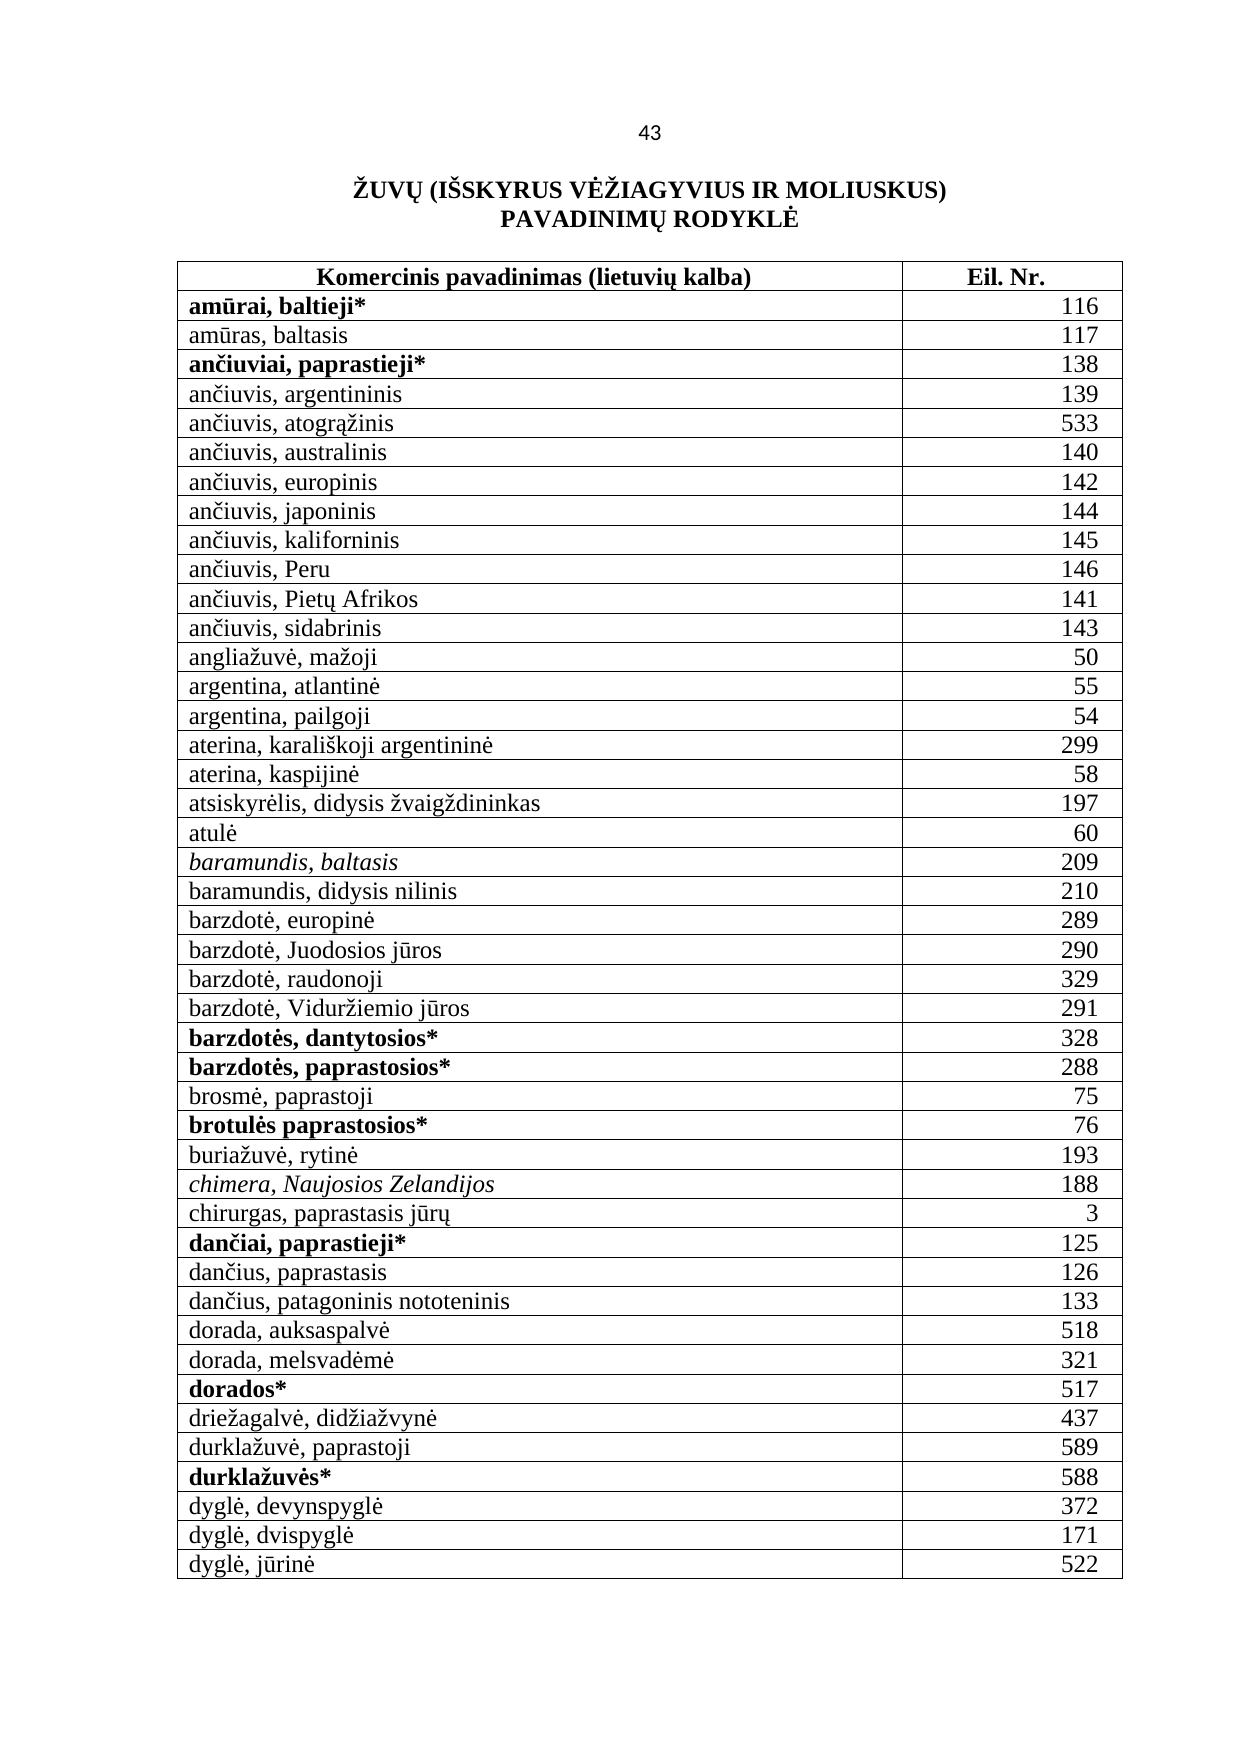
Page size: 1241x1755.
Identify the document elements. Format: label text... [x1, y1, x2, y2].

table_cell dorada, melsvadėmė [178, 1345, 902, 1373]
table_cell 291 [903, 994, 1122, 1022]
table_cell 145 [903, 526, 1122, 554]
table_cell 133 [903, 1287, 1122, 1315]
table_cell 3 [903, 1199, 1122, 1227]
table_cell brosmė, paprastoji [178, 1082, 902, 1110]
table_cell 533 [903, 409, 1122, 437]
table_cell aterina, kaspijinė [178, 760, 902, 788]
table_cell 58 [903, 760, 1122, 788]
table_cell 517 [903, 1375, 1122, 1403]
table_cell barzdotės, paprastosios* [178, 1053, 902, 1081]
table_cell buriažuvė, rytinė [178, 1140, 902, 1168]
table_cell 75 [903, 1082, 1122, 1110]
table_cell 116 [903, 291, 1122, 320]
table_cell ančiuvis, sidabrinis [178, 614, 902, 642]
table_cell ančiuvis, australinis [178, 438, 902, 466]
table_cell 188 [903, 1170, 1122, 1198]
table_cell 60 [903, 818, 1122, 847]
table_cell 146 [903, 555, 1122, 583]
table_cell 126 [903, 1258, 1122, 1286]
table_cell 143 [903, 614, 1122, 642]
text Žuvų (išskyrus vėžiagyvius ir moliuskus) [177, 175, 1122, 204]
text pavadinimų rodyklė [177, 204, 1122, 232]
table_cell ančiuvis, kaliforninis [178, 526, 902, 554]
table_cell 138 [903, 350, 1122, 378]
table_cell 589 [903, 1433, 1122, 1461]
table_cell 288 [903, 1053, 1122, 1081]
table_cell durklažuvė, paprastoji [178, 1433, 902, 1461]
table_cell ančiuvis, Peru [178, 555, 902, 583]
table_cell barzdotė, raudonoji [178, 965, 902, 993]
table_cell 142 [903, 467, 1122, 495]
table_cell 289 [903, 906, 1122, 934]
table_cell 193 [903, 1140, 1122, 1168]
table_cell dančius, paprastasis [178, 1258, 902, 1286]
table_cell 171 [903, 1521, 1122, 1549]
table_cell 209 [903, 848, 1122, 876]
table_cell dorados* [178, 1375, 902, 1403]
table_cell ančiuvis, atogrąžinis [178, 409, 902, 437]
table_cell amūrai, baltieji* [178, 291, 902, 320]
table_cell 329 [903, 965, 1122, 993]
table_cell chimera, Naujosios Zelandijos [178, 1170, 902, 1198]
table_cell barzdotės, dantytosios* [178, 1023, 902, 1051]
table_cell 197 [903, 789, 1122, 817]
table_cell 54 [903, 701, 1122, 729]
table_cell dyglė, devynspyglė [178, 1492, 902, 1520]
table_cell argentina, atlantinė [178, 672, 902, 700]
table_cell 518 [903, 1316, 1122, 1344]
table_cell aterina, karališkoji argentininė [178, 731, 902, 759]
table_cell 299 [903, 731, 1122, 759]
table_cell dančius, patagoninis nototeninis [178, 1287, 902, 1315]
table_cell driežagalvė, didžiažvynė [178, 1404, 902, 1432]
table_header Komercinis pavadinimas (lietuvių kalba) [178, 262, 902, 290]
table_cell 210 [903, 877, 1122, 905]
table_cell brotulės paprastosios* [178, 1111, 902, 1139]
table_cell 50 [903, 643, 1122, 671]
table_cell dančiai, paprastieji* [178, 1228, 902, 1256]
table_cell dorada, auksaspalvė [178, 1316, 902, 1344]
table_cell 321 [903, 1345, 1122, 1373]
table_cell 55 [903, 672, 1122, 700]
table_cell 144 [903, 496, 1122, 524]
table_cell argentina, pailgoji [178, 701, 902, 729]
table_cell barzdotė, Juodosios jūros [178, 935, 902, 964]
table_cell amūras, baltasis [178, 321, 902, 349]
table_cell ančiuviai, paprastieji* [178, 350, 902, 378]
table_cell atsiskyrėlis, didysis žvaigždininkas [178, 789, 902, 817]
table_cell 290 [903, 935, 1122, 964]
table_cell ančiuvis, europinis [178, 467, 902, 495]
table_cell baramundis, didysis nilinis [178, 877, 902, 905]
table_cell chirurgas, paprastasis jūrų [178, 1199, 902, 1227]
table_header Eil. Nr. [903, 262, 1122, 290]
table_cell baramundis, baltasis [178, 848, 902, 876]
table_cell 522 [903, 1550, 1122, 1578]
table_cell 588 [903, 1462, 1122, 1491]
table_cell dyglė, dvispyglė [178, 1521, 902, 1549]
table_cell 125 [903, 1228, 1122, 1256]
table_cell durklažuvės* [178, 1462, 902, 1491]
table_cell ančiuvis, argentininis [178, 379, 902, 407]
table_cell 141 [903, 584, 1122, 612]
table_cell 140 [903, 438, 1122, 466]
table_cell 372 [903, 1492, 1122, 1520]
table_cell 139 [903, 379, 1122, 407]
table_cell barzdotė, Viduržiemio jūros [178, 994, 902, 1022]
table_cell angliažuvė, mažoji [178, 643, 902, 671]
table_cell atulė [178, 818, 902, 847]
table_cell 328 [903, 1023, 1122, 1051]
table_cell 117 [903, 321, 1122, 349]
table_cell ančiuvis, Pietų Afrikos [178, 584, 902, 612]
table_cell barzdotė, europinė [178, 906, 902, 934]
table_cell 76 [903, 1111, 1122, 1139]
table_cell dyglė, jūrinė [178, 1550, 902, 1578]
table_cell ančiuvis, japoninis [178, 496, 902, 524]
table_cell 437 [903, 1404, 1122, 1432]
